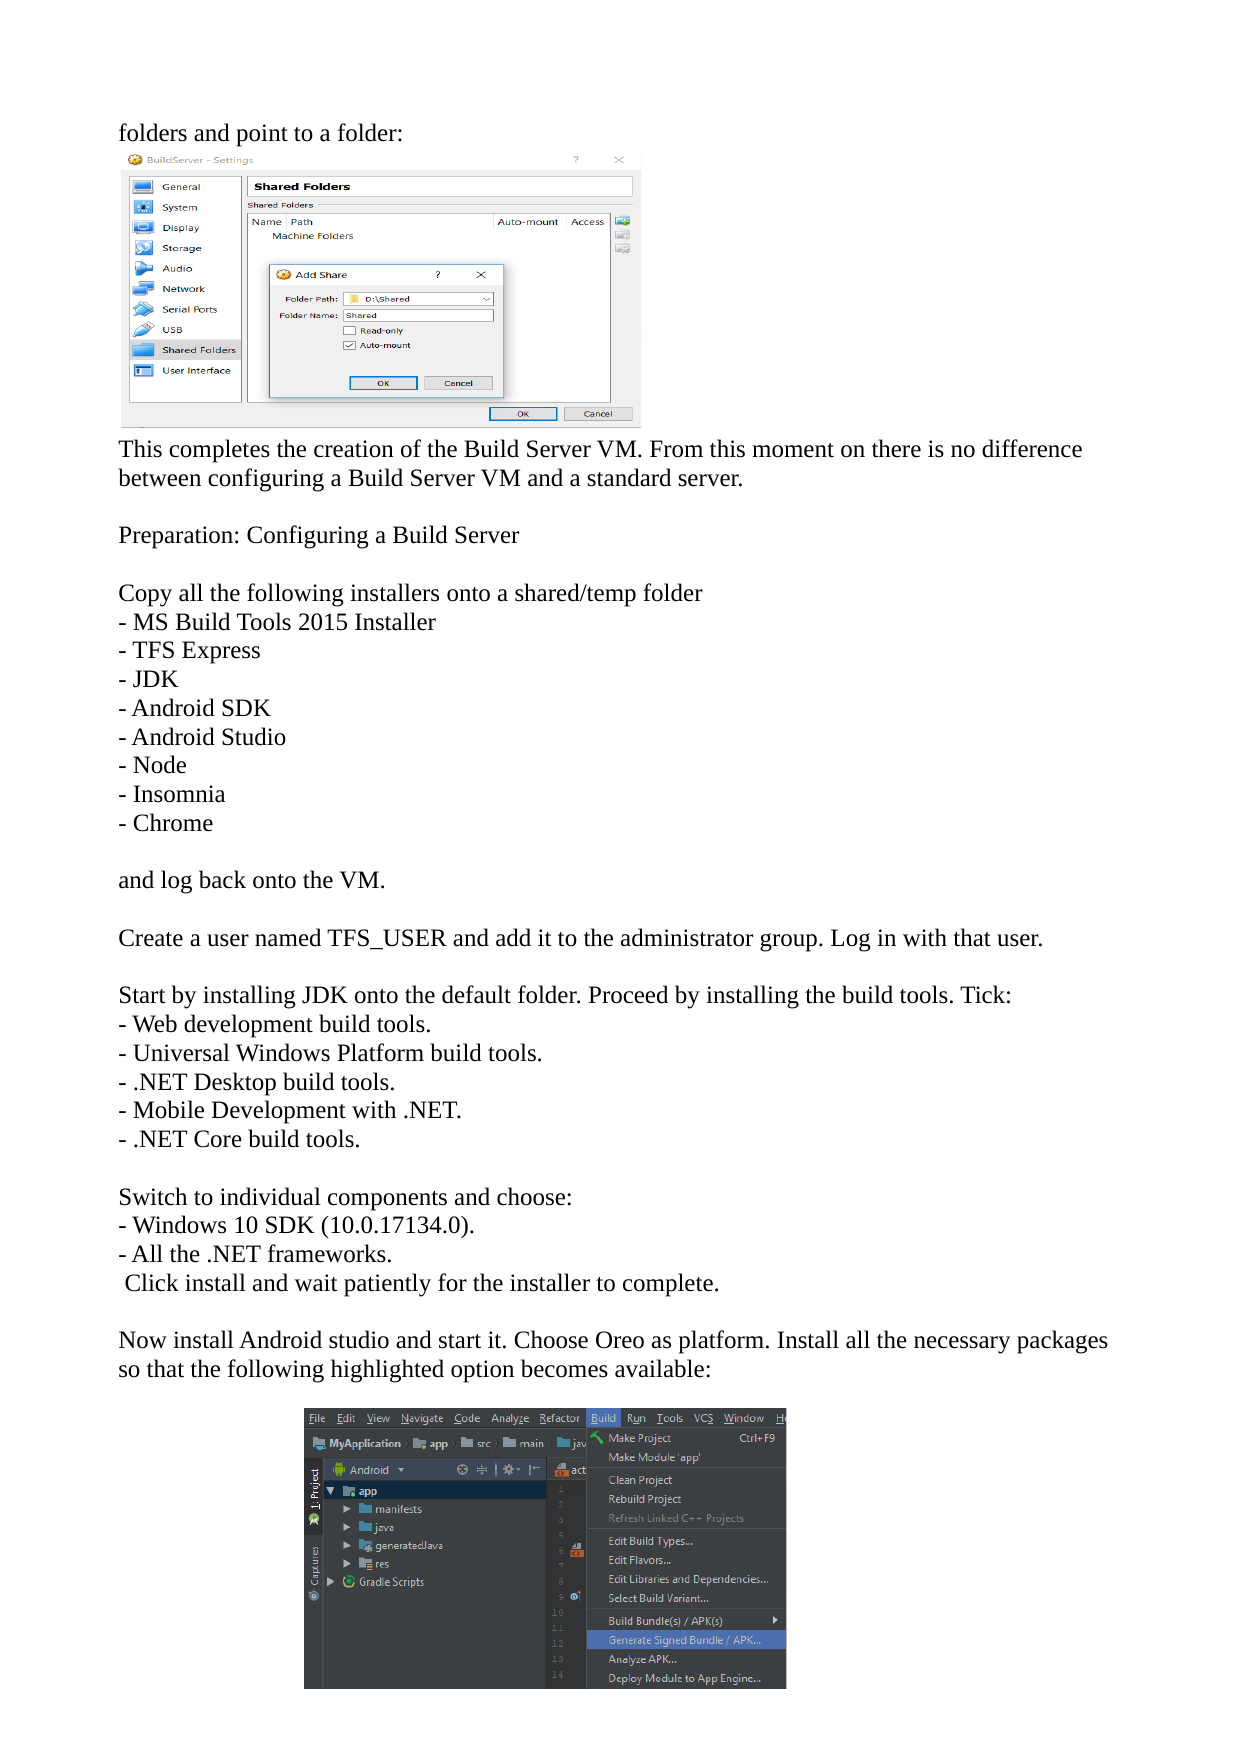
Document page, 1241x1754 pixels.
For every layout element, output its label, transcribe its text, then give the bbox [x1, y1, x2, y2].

text and log back onto the VM. [118, 866, 1122, 894]
text Preparation: Configuring a Build Server [118, 521, 1122, 549]
text - Mobile Development with .NET. [118, 1096, 1122, 1124]
text Now install Android studio and start it. Choose Oreo as platform. Install all the necessary packages so that the following highlighted option becomes available: [118, 1326, 1122, 1383]
text - Insomnia [118, 779, 1122, 808]
text Start by installing JDK onto the default folder. Proceed by installing the build tools. Tick: [118, 981, 1122, 1009]
text - Windows 10 SDK (10.0.17134.0). [118, 1211, 1122, 1239]
text - JDK [118, 664, 1122, 693]
text - Universal Windows Platform build tools. [118, 1038, 1122, 1067]
text Copy all the following installers onto a shared/temp folder [118, 578, 1122, 607]
text folders and point to a folder: [118, 118, 1122, 147]
text - Web development build tools. [118, 1009, 1122, 1038]
text Switch to individual components and choose: [118, 1182, 1122, 1211]
text Create a user named TFS_USER and add it to the administrator group. Log in with that user. [118, 923, 1122, 952]
text - TFS Express [118, 636, 1122, 664]
text - Chrome [118, 808, 1122, 837]
text - .NET Desktop build tools. [118, 1067, 1122, 1096]
text - All the .NET frameworks. [118, 1239, 1122, 1268]
picture [304, 1406, 787, 1689]
text Click install and wait patiently for the installer to complete. [118, 1268, 1122, 1297]
picture [121, 150, 642, 428]
text - Android Studio [118, 722, 1122, 751]
text - .NET Core build tools. [118, 1124, 1122, 1153]
text - MS Build Tools 2015 Installer [118, 607, 1122, 636]
text - Node [118, 751, 1122, 779]
text - Android SDK [118, 693, 1122, 722]
text This completes the creation of the Build Server VM. From this moment on there is no difference between configuring a Build Server VM and a standard server. [118, 434, 1122, 492]
